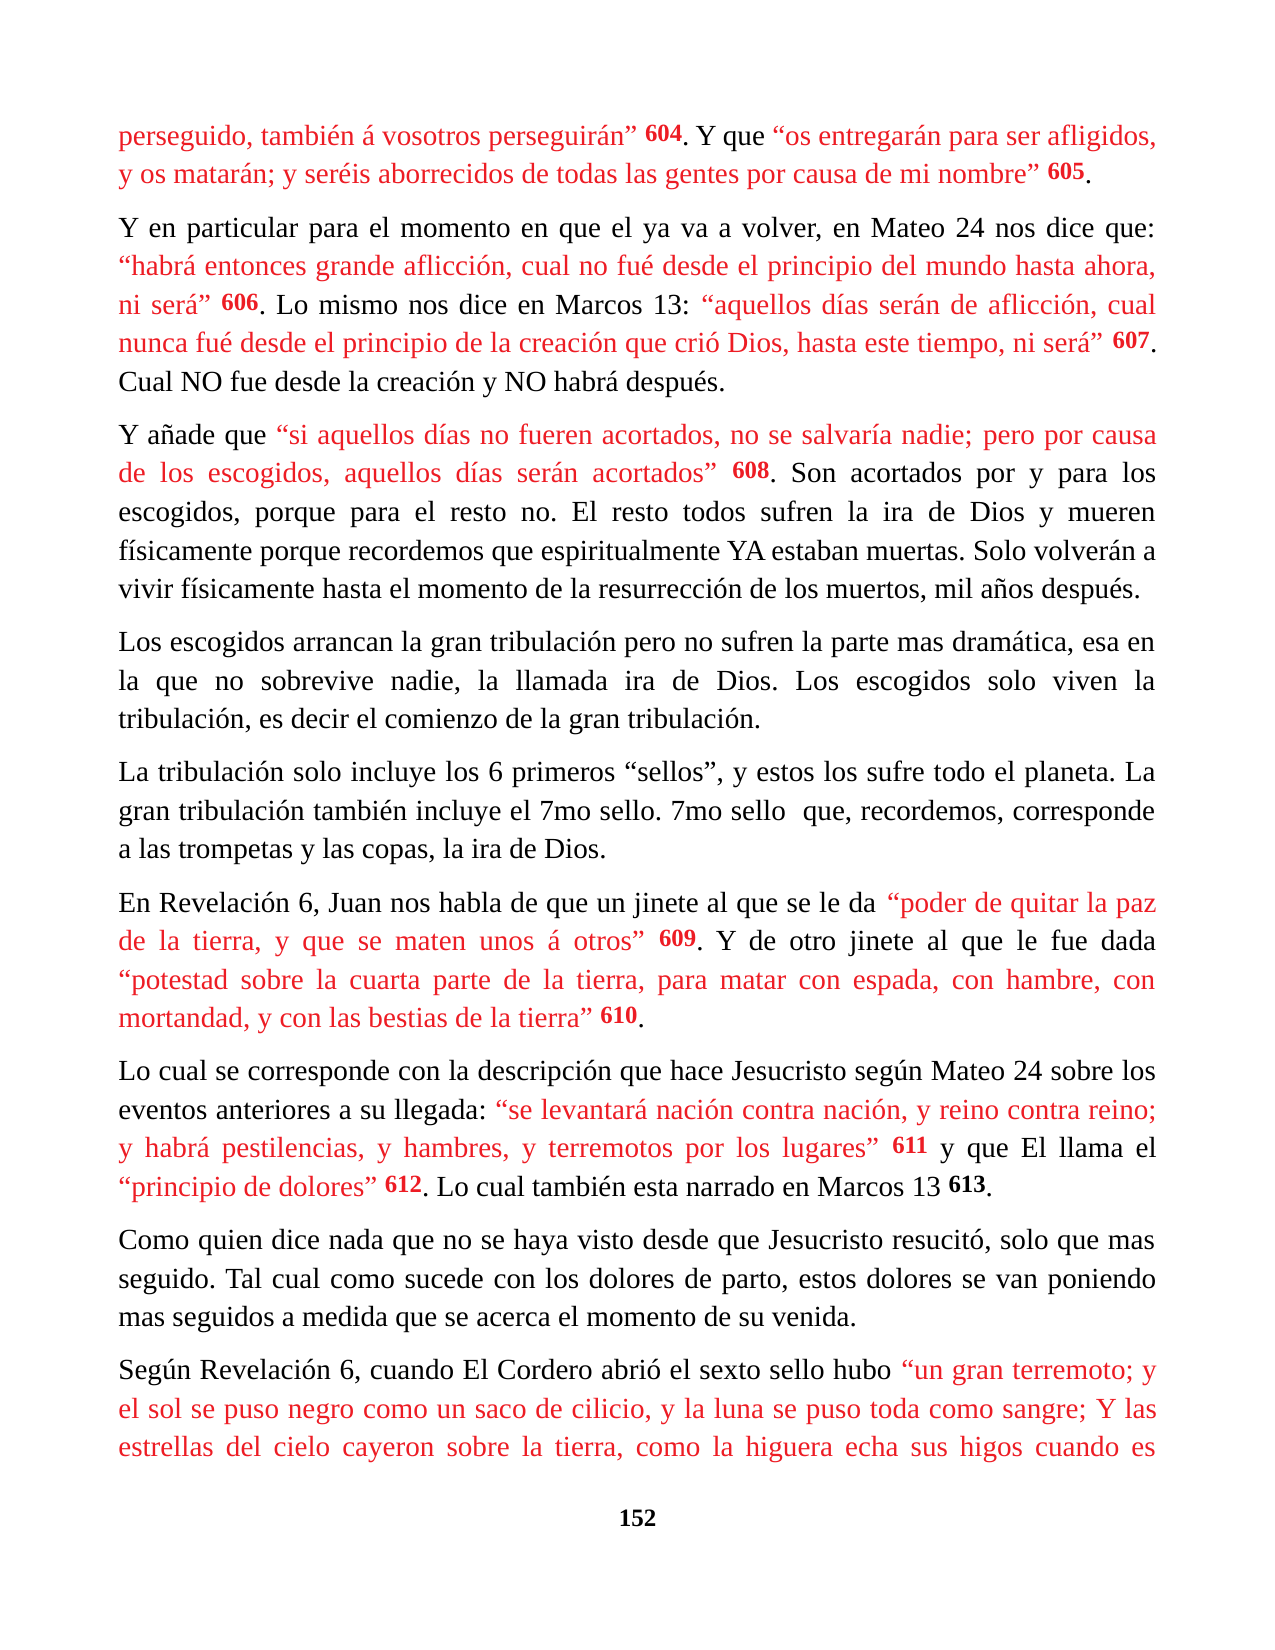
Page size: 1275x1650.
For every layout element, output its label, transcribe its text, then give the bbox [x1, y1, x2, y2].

text En Revelación 6, Juan nos habla de que un jinete al que se le da “poder de quitar la paz de la tierra, y que se maten unos á otros” . Y de otro jinete al que le fue dada “potestad sobre la cuarta parte de la tierra, para matar con espada, con hambre, con mortandad, y con las bestias de la tierra” . [118, 885, 1157, 1034]
text La tribulación solo incluye los 6 primeros “sellos”, y estos los sufre todo el planeta. La gran tribulación también incluye el 7mo sello. 7mo sello que, recordemos, corresponde a las trompetas y las copas, la ira de Dios. [118, 754, 1157, 865]
text Según Revelación 6, cuando El Cordero abrió el sexto sello hubo “un gran terremoto; y el sol se puso negro como un saco de cilicio, y la luna se puso toda como sangre; Y las estrellas del cielo cayeron sobre la tierra, como la higuera echa sus higos cuando es [118, 1352, 1157, 1463]
text Como quien dice nada que no se haya visto desde que Jesucristo resucitó, solo que mas seguido. Tal cual como sucede con los dolores de parto, estos dolores se van poniendo mas seguidos a medida que se acerca el momento de su venida. [118, 1222, 1157, 1333]
text Los escogidos arrancan la gran tribulación pero no sufren la parte mas dramática, esa en la que no sobrevive nadie, la llamada ira de Dios. Los escogidos solo viven la tribulación, es decir el comienzo de la gran tribulación. [118, 624, 1157, 735]
text Y añade que “si aquellos días no fueren acortados, no se salvaría nadie; pero por causa de los escogidos, aquellos días serán acortados” . Son acortados por y para los escogidos, porque para el resto no. El resto todos sufren la ira de Dios y mueren físicamente porque recordemos que espiritualmente YA estaban muertas. Solo volverán a vivir físicamente hasta el momento de la resurrección de los muertos, mil años después. [118, 417, 1157, 605]
text Lo cual se corresponde con la descripción que hace Jesucristo según Mateo 24 sobre los eventos anteriores a su llegada: “se levantará nación contra nación, y reino contra reino; y habrá pestilencias, y hambres, y terremotos por los lugares” y que El llama el “principio de dolores” . Lo cual también esta narrado en Marcos 13 . [118, 1053, 1157, 1203]
text perseguido, también á vosotros perseguirán” . Y que “os entregarán para ser afligidos, y os matarán; y seréis aborrecidos de todas las gentes por causa de mi nombre” . [118, 118, 1157, 190]
text Y en particular para el momento en que el ya va a volver, en Mateo 24 nos dice que: “habrá entonces grande aflicción, cual no fué desde el principio del mundo hasta ahora, ni será” . Lo mismo nos dice en Marcos 13: “aquellos días serán de aflicción, cual nunca fué desde el principio de la creación que crió Dios, hasta este tiempo, ni será” . Cual NO fue desde la creación y NO habrá después. [118, 210, 1157, 397]
